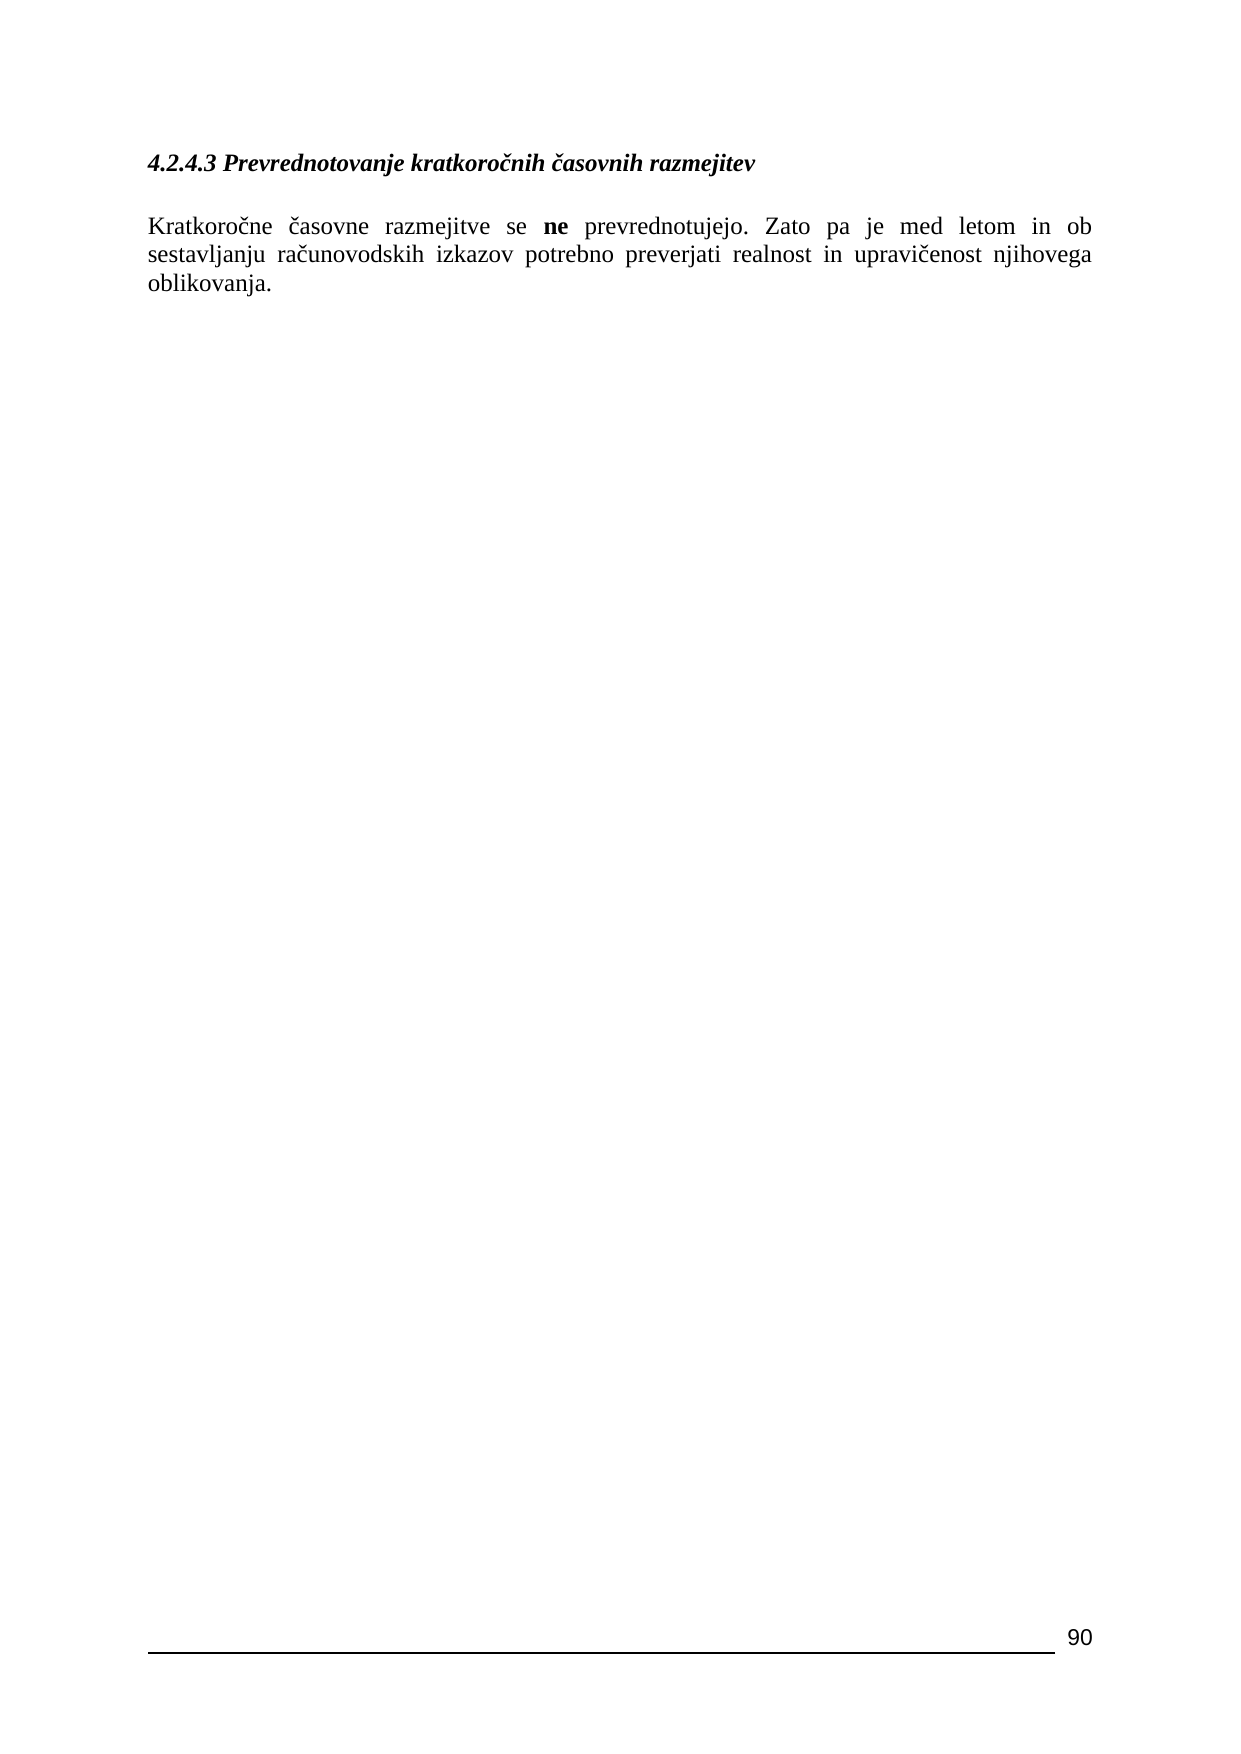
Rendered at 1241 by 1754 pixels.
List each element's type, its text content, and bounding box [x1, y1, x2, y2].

subtitle 4.2.4.3 Prevrednotovanje kratkoročnih časovnih razmejitev [148, 148, 1093, 176]
text Kratkoročne časovne razmejitve se ne prevrednotujejo. Zato pa je med letom in ob sestavljanju računovodskih izkazov potrebno preverjati realnost in upravičenost njihovega oblikovanja. [148, 211, 1093, 297]
